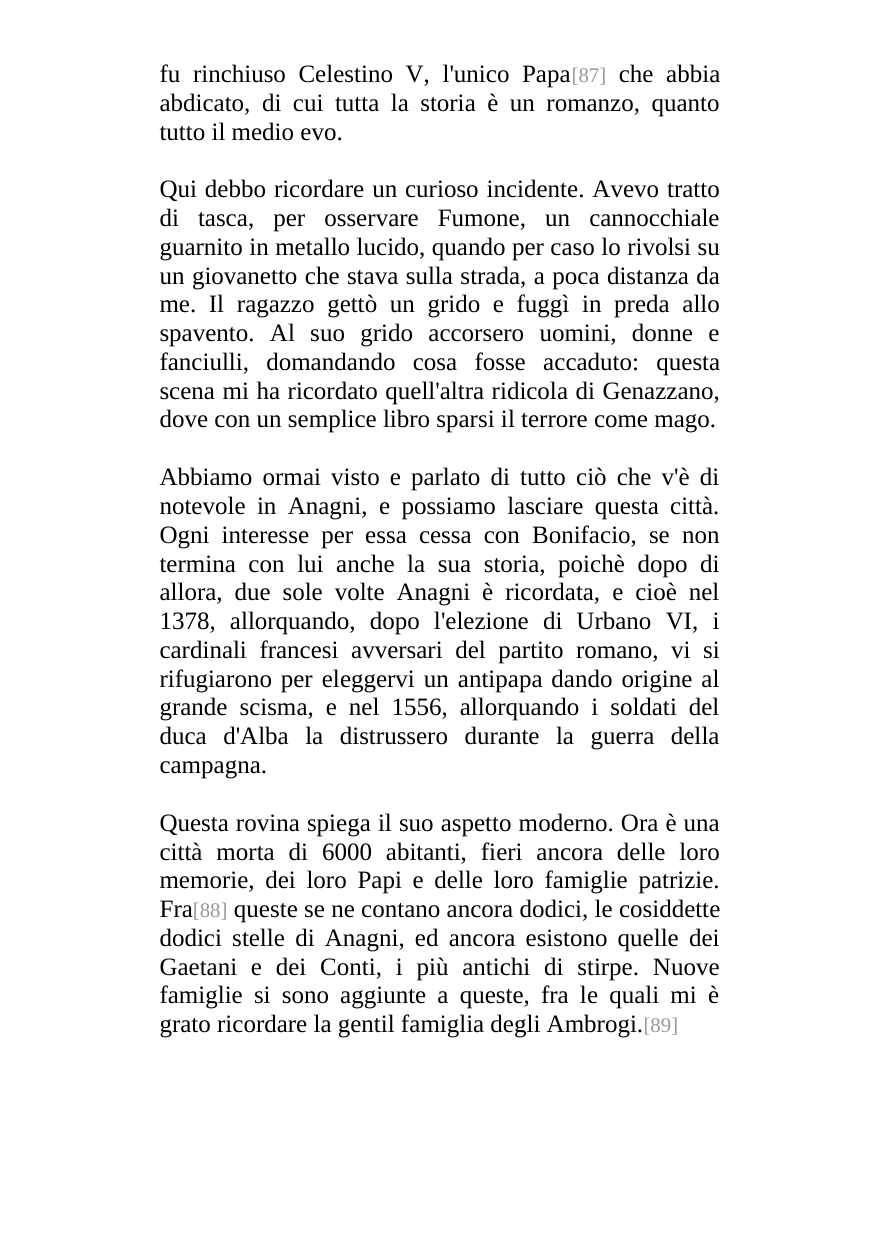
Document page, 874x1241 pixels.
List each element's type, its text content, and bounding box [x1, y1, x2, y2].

text fu rinchiuso Celestino V, l'unico Papa[87] che abbia abdicato, di cui tutta la storia è un romanzo, quanto tutto il medio evo. [159, 59, 720, 145]
text Abbiamo ormai visto e parlato di tutto ciò che v'è di notevole in Anagni, e possiamo lasciare questa città. Ogni interesse per essa cessa con Bonifacio, se non termina con lui anche la sua storia, poichè dopo di allora, due sole volte Anagni è ricordata, e cioè nel 1378, allorquando, dopo l'elezione di Urbano VI, i cardinali francesi avversari del partito romano, vi si rifugiarono per eleggervi un antipapa dando origine al grande scisma, e nel 1556, allorquando i soldati del duca d'Alba la distrussero durante la guerra della campagna. [159, 462, 720, 779]
text Questa rovina spiega il suo aspetto moderno. Ora è una città morta di 6000 abitanti, fieri ancora delle loro memorie, dei loro Papi e delle loro famiglie patrizie. Fra[88] queste se ne contano ancora dodici, le cosiddette dodici stelle di Anagni, ed ancora esistono quelle dei Gaetani e dei Conti, i più antichi di stirpe. Nuove famiglie si sono aggiunte a queste, fra le quali mi è grato ricordare la gentil famiglia degli Ambrogi.[89] [159, 808, 720, 1038]
text Qui debbo ricordare un curioso incidente. Avevo tratto di tasca, per osservare Fumone, un cannocchiale guarnito in metallo lucido, quando per caso lo rivolsi su un giovanetto che stava sulla strada, a poca distanza da me. Il ragazzo gettò un grido e fuggì in preda allo spavento. Al suo grido accorsero uomini, donne e fanciulli, domandando cosa fosse accaduto: questa scena mi ha ricordato quell'altra ridicola di Genazzano, dove con un semplice libro sparsi il terrore come mago. [159, 174, 720, 433]
